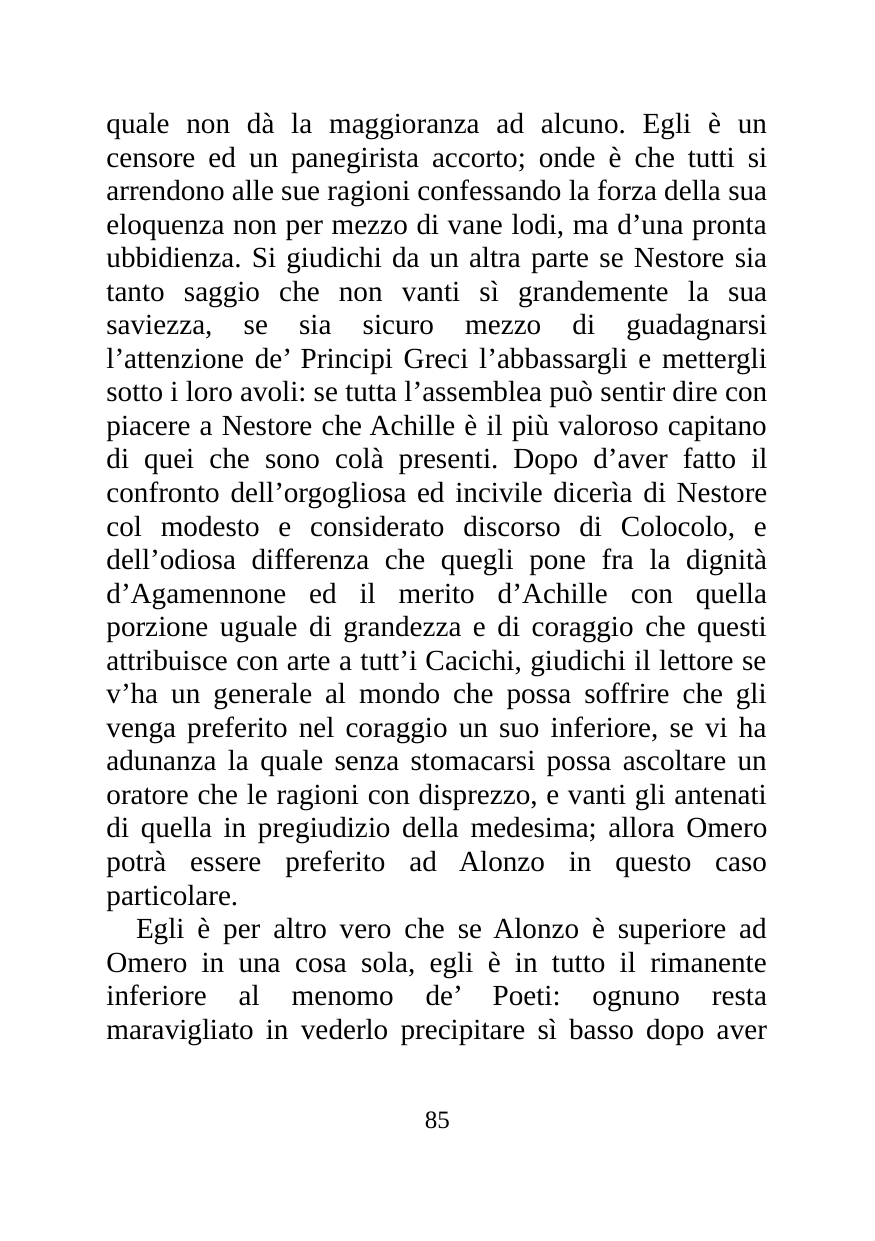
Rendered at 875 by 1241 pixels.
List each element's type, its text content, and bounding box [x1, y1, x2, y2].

text Egli è per altro vero che se Alonzo è superiore ad Omero in una cosa sola, egli è in tutto il rimanente inferiore al menomo de’ Poeti: ognuno resta maravigliato in vederlo precipitare sì basso dopo aver [106, 911, 768, 1045]
text quale non dà la maggioranza ad alcuno. Egli è un censore ed un panegirista accorto; onde è che tutti si arrendono alle sue ragioni confessando la forza della sua eloquenza non per mezzo di vane lodi, ma d’una pronta ubbidienza. Si giudichi da un altra parte se Nestore sia tanto saggio che non vanti sì grandemente la sua saviezza, se sia sicuro mezzo di guadagnarsi l’attenzione de’ Principi Greci l’abbassargli e mettergli sotto i loro avoli: se tutta l’assemblea può sentir dire con piacere a Nestore che Achille è il più valoroso capitano di quei che sono colà presenti. Dopo d’aver fatto il confronto dell’orgogliosa ed incivile dicerìa di Nestore col modesto e considerato discorso di Colocolo, e dell’odiosa differenza che quegli pone fra la dignità d’Agamennone ed il merito d’Achille con quella porzione uguale di grandezza e di coraggio che questi attribuisce con arte a tutt’i Cacichi, giudichi il lettore se v’ha un generale al mondo che possa soffrire che gli venga preferito nel coraggio un suo inferiore, se vi ha adunanza la quale senza stomacarsi possa ascoltare un oratore che le ragioni con disprezzo, e vanti gli antenati di quella in pregiudizio della medesima; allora Omero potrà essere preferito ad Alonzo in questo caso particolare. [106, 106, 768, 911]
